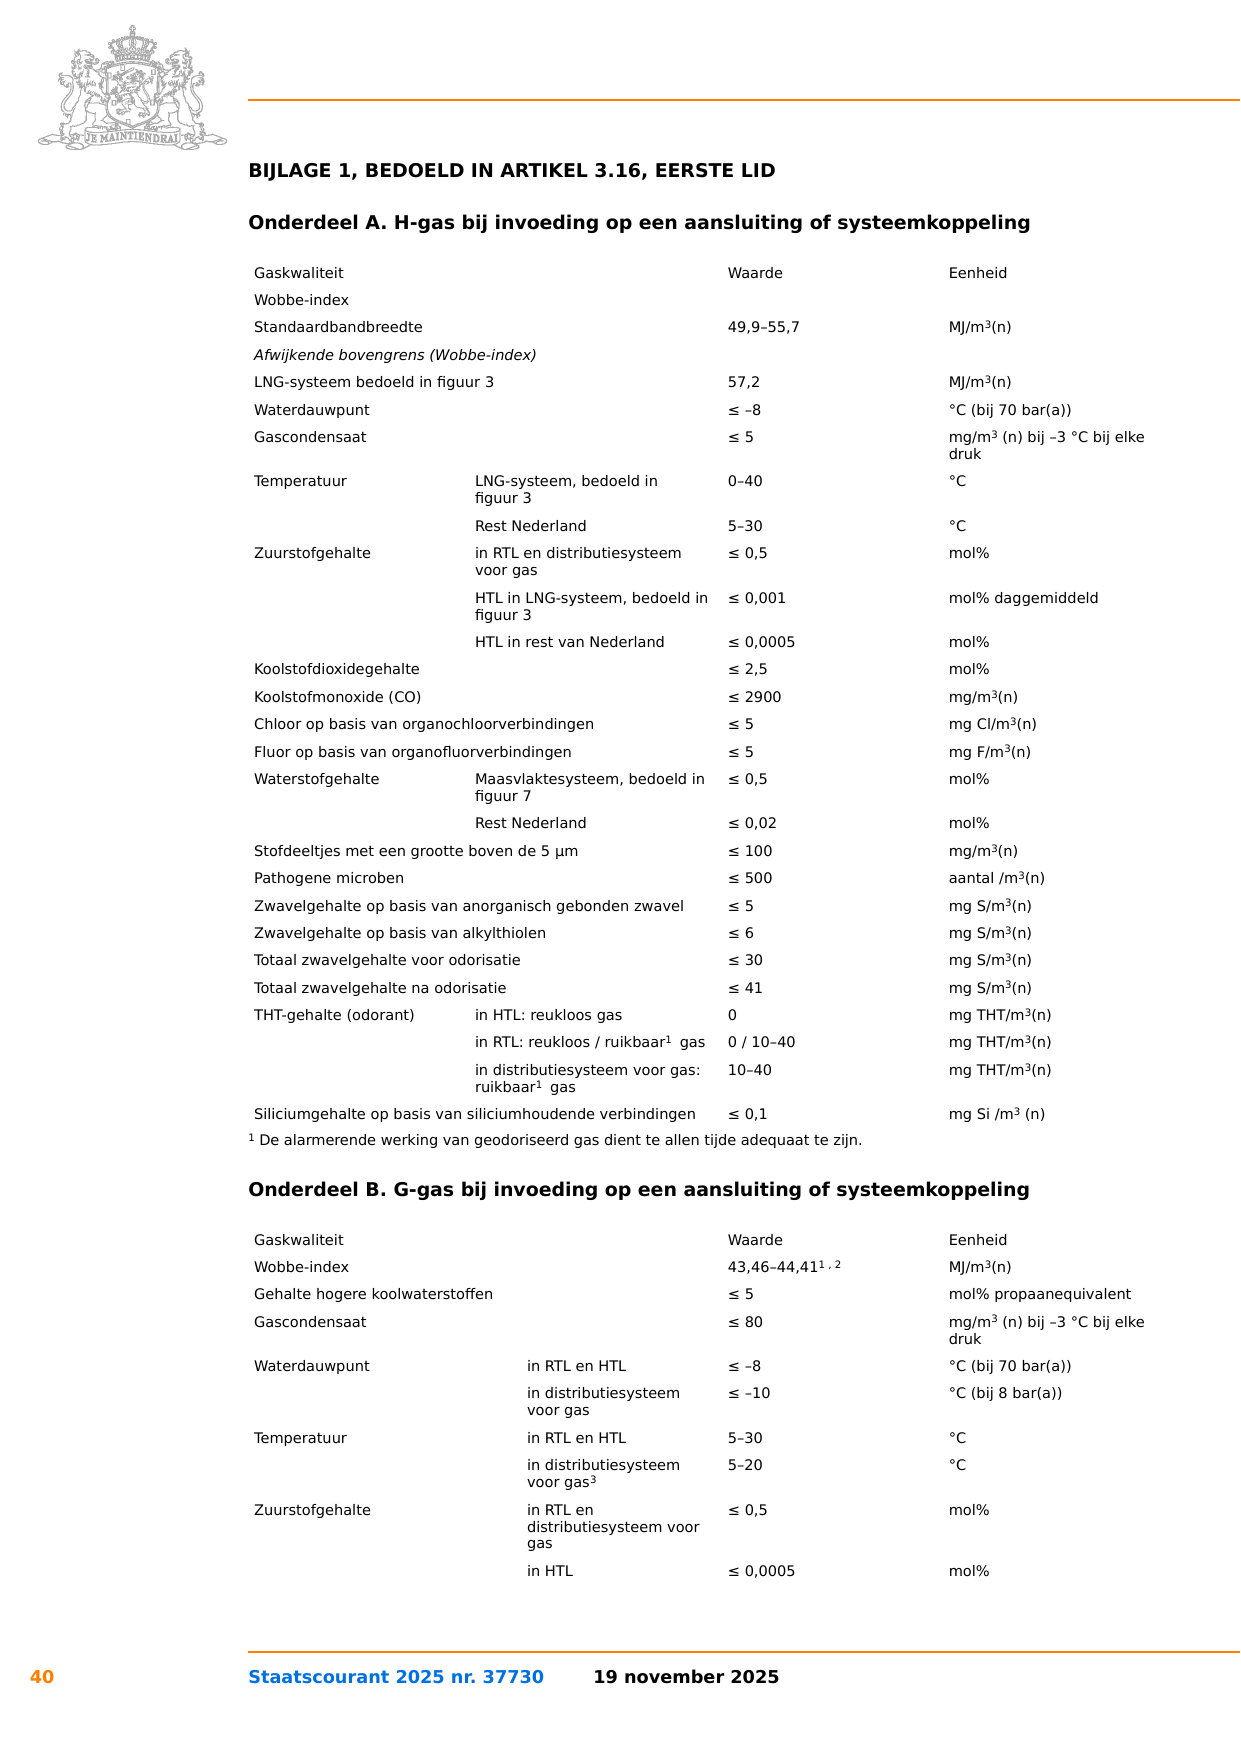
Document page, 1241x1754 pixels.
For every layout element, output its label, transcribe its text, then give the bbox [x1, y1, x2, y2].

table_cell 1 De alarmerende werking van geodoriseerd gas dient te allen tijde adequaat te zijn. [248, 1129, 1163, 1149]
table_header Gaskwaliteit [249, 1227, 721, 1253]
table_cell mol% [943, 811, 1163, 837]
table_cell mol% [943, 540, 1163, 584]
table_cell ≤ 0,5 [722, 540, 942, 584]
table_cell [943, 342, 1163, 368]
table_cell mg F/m3(n) [943, 739, 1163, 765]
table_cell in HTL: reukloos gas [469, 1002, 721, 1029]
table_cell in RTL en distributiesysteem voor gas [469, 540, 721, 584]
table_cell HTL in LNG-systeem, bedoeld in figuur 3 [469, 585, 721, 628]
table_cell ≤ 41 [722, 975, 942, 1001]
table_cell Wobbe-index [249, 1254, 721, 1280]
table_cell Waterdauwpunt [249, 1353, 521, 1379]
table_cell ≤ 0,0005 [722, 1558, 942, 1584]
table_cell °C [943, 469, 1163, 512]
table_cell [249, 1558, 521, 1584]
table_cell aantal /m3(n) [943, 865, 1163, 892]
table_cell Waterdauwpunt [249, 397, 721, 423]
table_cell Zuurstofgehalte [249, 540, 468, 628]
table_cell [249, 1453, 521, 1496]
table_cell Stofdeeltjes met een grootte boven de 5 μm [249, 838, 721, 864]
table_cell Gascondensaat [249, 424, 721, 468]
table_cell ≤ 0,001 [722, 585, 942, 628]
table_cell ≤ 6 [722, 920, 942, 946]
table_cell mg Cl/m3(n) [943, 711, 1163, 738]
table_cell ≤ 2900 [722, 684, 942, 710]
table_cell 5–30 [722, 513, 942, 539]
table_cell 57,2 [722, 370, 942, 396]
table_cell ≤ 5 [722, 893, 942, 919]
table_cell ≤ 5 [722, 424, 942, 468]
table_cell 0 [722, 1002, 942, 1029]
table_cell ≤ 5 [722, 711, 942, 738]
table_cell Standaardbandbreedte [249, 315, 721, 341]
table_cell mol% [943, 1558, 1163, 1584]
table_cell mg/m3 (n) bij –3 °C bij elke druk [943, 1309, 1163, 1352]
table_cell Wobbe-index [249, 287, 721, 314]
table_cell MJ/m3(n) [943, 370, 1163, 396]
table_cell Zuurstofgehalte [249, 1497, 521, 1557]
table_cell MJ/m3(n) [943, 1254, 1163, 1280]
table_cell 10–40 [722, 1057, 942, 1100]
table_cell °C (bij 70 bar(a)) [943, 397, 1163, 423]
table_header Gaskwaliteit [249, 260, 721, 286]
table_cell ≤ 30 [722, 948, 942, 974]
table_cell Chloor op basis van organochloorverbindingen [249, 711, 721, 738]
table_cell ≤ 100 [722, 838, 942, 864]
table_cell mol% [943, 766, 1163, 809]
table_header Eenheid [943, 260, 1163, 286]
table_cell ≤ 0,5 [722, 766, 942, 809]
table_cell ≤ 80 [722, 1309, 942, 1352]
table_cell Rest Nederland [469, 513, 721, 539]
table_cell °C [943, 513, 1163, 539]
table_cell Maasvlaktesysteem, bedoeld in figuur 7 [469, 766, 721, 809]
table_cell mg THT/m3(n) [943, 1030, 1163, 1056]
table_cell 43,46–44,411, 2 [722, 1254, 942, 1280]
table_cell Totaal zwavelgehalte na odorisatie [249, 975, 721, 1001]
table_cell °C (bij 8 bar(a)) [943, 1381, 1163, 1424]
table_cell Totaal zwavelgehalte voor odorisatie [249, 948, 721, 974]
table_cell mg/m3(n) [943, 838, 1163, 864]
table_cell [722, 287, 942, 314]
table_cell Koolstofdioxidegehalte [249, 657, 721, 683]
table_cell mol% [943, 1497, 1163, 1557]
table_cell mg/m3(n) [943, 684, 1163, 710]
table_cell 49,9–55,7 [722, 315, 942, 341]
table_cell mg THT/m3(n) [943, 1057, 1163, 1100]
table_cell ≤ 0,0005 [722, 629, 942, 656]
table_cell °C [943, 1453, 1163, 1496]
table_cell 5–20 [722, 1453, 942, 1496]
table_header Eenheid [943, 1227, 1163, 1253]
table_cell 0 / 10–40 [722, 1030, 942, 1056]
table_cell ≤ 500 [722, 865, 942, 892]
table_cell in RTL en HTL [522, 1425, 721, 1451]
table_cell THT-gehalte (odorant) [249, 1002, 468, 1100]
table_cell 5–30 [722, 1425, 942, 1451]
subtitle Onderdeel B. G-gas bij invoeding op een aansluiting of systeemkoppeling [248, 1179, 1163, 1201]
table_cell Rest Nederland [469, 811, 721, 837]
table_cell Koolstofmonoxide (CO) [249, 684, 721, 710]
table_cell Siliciumgehalte op basis van siliciumhoudende verbindingen [249, 1101, 721, 1128]
table_cell mg S/m3(n) [943, 893, 1163, 919]
table_cell ≤ 2,5 [722, 657, 942, 683]
table_cell in distributiesysteem voor gas: ruikbaar1 gas [469, 1057, 721, 1100]
table_cell Afwijkende bovengrens (Wobbe-index) [249, 342, 721, 368]
table_cell Fluor op basis van organofluorverbindingen [249, 739, 721, 765]
table_cell [249, 811, 468, 837]
table_cell mg S/m3(n) [943, 920, 1163, 946]
table_cell mg S/m3(n) [943, 948, 1163, 974]
table_cell in RTL en HTL [522, 1353, 721, 1379]
table_cell mol% [943, 629, 1163, 656]
table_cell MJ/m3(n) [943, 315, 1163, 341]
table_cell mg THT/m3(n) [943, 1002, 1163, 1029]
table_cell LNG-systeem bedoeld in figuur 3 [249, 370, 721, 396]
table_cell mol% propaanequivalent [943, 1281, 1163, 1308]
table_cell Gehalte hogere koolwaterstoffen [249, 1281, 721, 1308]
table_header Waarde [722, 1227, 942, 1253]
table_cell Temperatuur [249, 469, 468, 539]
table_cell ≤ 0,02 [722, 811, 942, 837]
table_cell Zwavelgehalte op basis van alkylthiolen [249, 920, 721, 946]
picture [38, 25, 227, 150]
table_cell Temperatuur [249, 1425, 521, 1451]
table_cell LNG-systeem, bedoeld in figuur 3 [469, 469, 721, 512]
table_cell in distributiesysteem voor gas3 [522, 1453, 721, 1496]
table_cell mg Si /m3 (n) [943, 1101, 1163, 1128]
table_cell [943, 287, 1163, 314]
table_cell mol% daggemiddeld [943, 585, 1163, 628]
table_cell HTL in rest van Nederland [469, 629, 721, 656]
table_cell mg S/m3(n) [943, 975, 1163, 1001]
table_cell in HTL [522, 1558, 721, 1584]
table_cell [249, 1381, 521, 1424]
table_cell °C (bij 70 bar(a)) [943, 1353, 1163, 1379]
table_cell ≤ 0,5 [722, 1497, 942, 1557]
table_header Waarde [722, 260, 942, 286]
table_cell [249, 629, 468, 656]
table_cell mg/m3 (n) bij –3 °C bij elke druk [943, 424, 1163, 468]
table_cell [722, 342, 942, 368]
subtitle Onderdeel A. H-gas bij invoeding op een aansluiting of systeemkoppeling [248, 212, 1163, 234]
table_cell °C [943, 1425, 1163, 1451]
table_cell ≤ –8 [722, 397, 942, 423]
table_cell Zwavelgehalte op basis van anorganisch gebonden zwavel [249, 893, 721, 919]
table_cell in RTL en distributiesysteem voor gas [522, 1497, 721, 1557]
table_cell 0–40 [722, 469, 942, 512]
table_cell in RTL: reukloos / ruikbaar1 gas [469, 1030, 721, 1056]
table_cell ≤ 5 [722, 739, 942, 765]
table_cell mol% [943, 657, 1163, 683]
table_cell in distributiesysteem voor gas [522, 1381, 721, 1424]
table_cell Gascondensaat [249, 1309, 721, 1352]
table_cell ≤ –10 [722, 1381, 942, 1424]
table_cell Waterstofgehalte [249, 766, 468, 809]
subtitle BIJLAGE 1, BEDOELD IN ARTIKEL 3.16, EERSTE LID [248, 160, 1163, 182]
table_cell Pathogene microben [249, 865, 721, 892]
table_cell ≤ 5 [722, 1281, 942, 1308]
table_cell ≤ –8 [722, 1353, 942, 1379]
table_cell ≤ 0,1 [722, 1101, 942, 1128]
